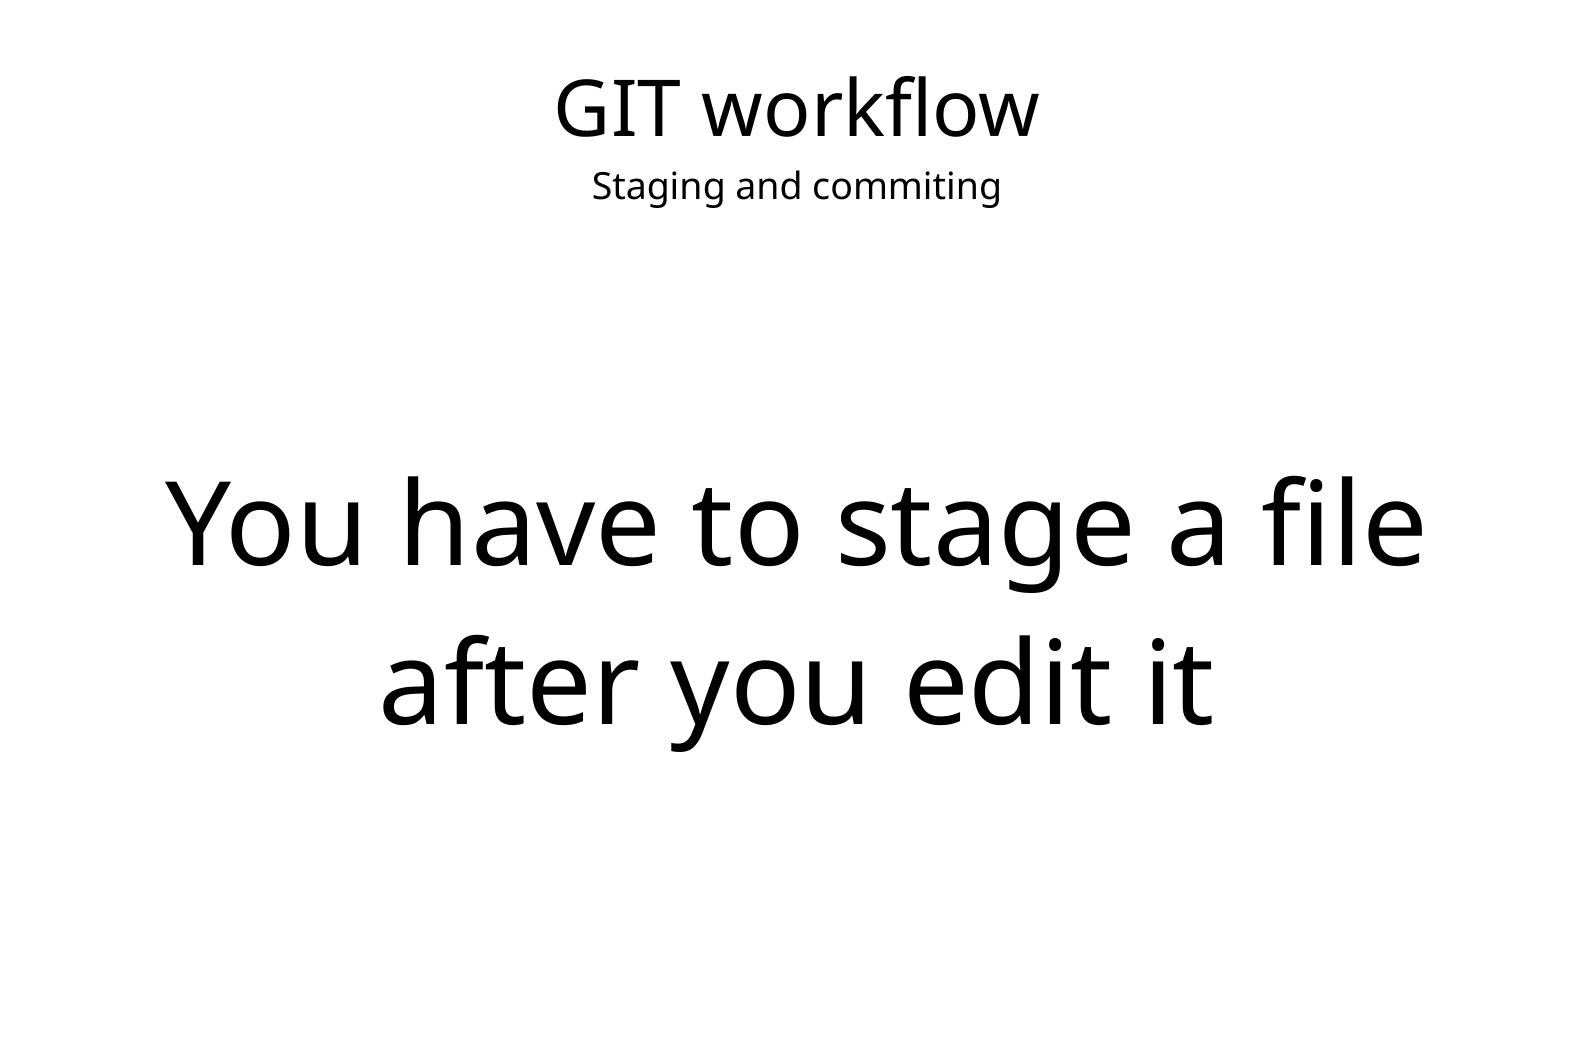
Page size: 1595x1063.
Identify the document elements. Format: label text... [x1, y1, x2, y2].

title GIT workflow Staging and commiting [79, 42, 1515, 220]
subtitle You have to stage a file after you edit it [79, 248, 1515, 951]
